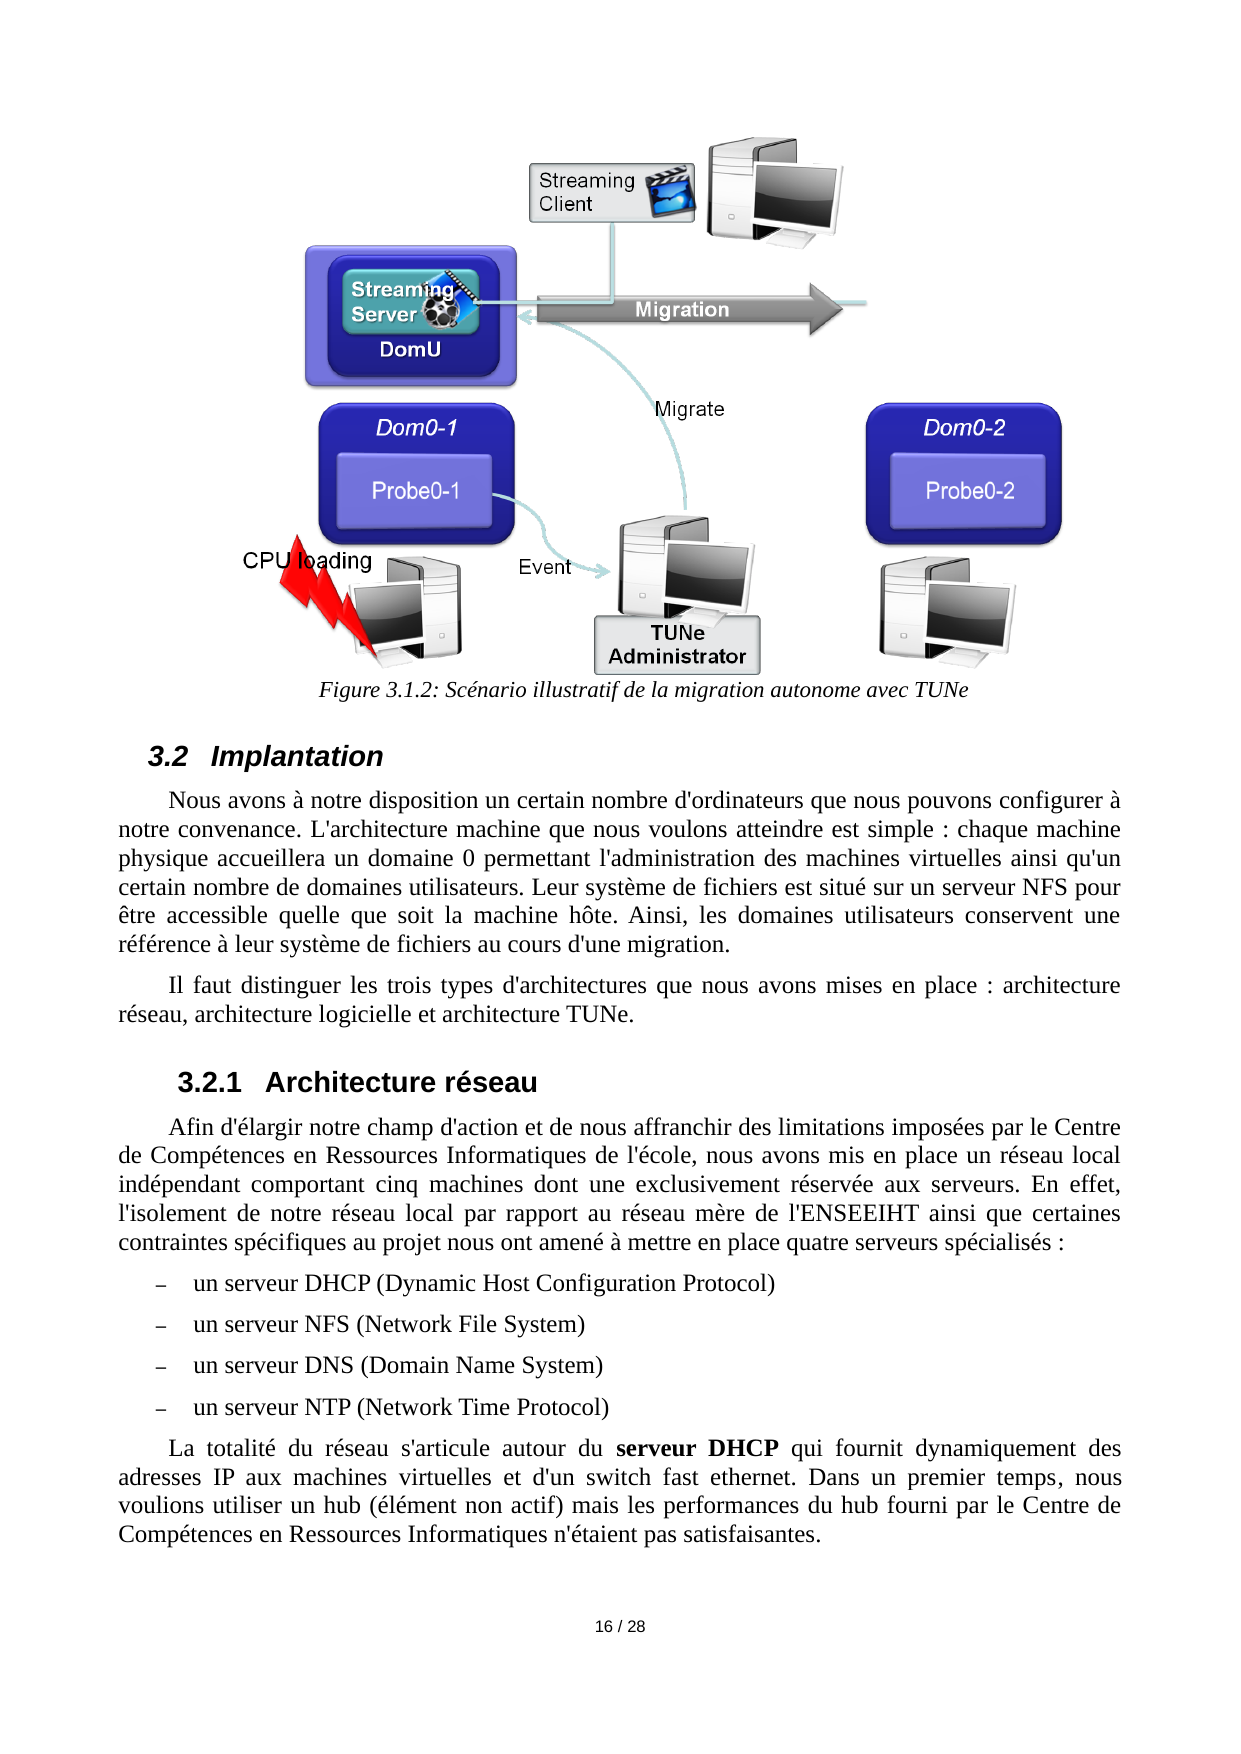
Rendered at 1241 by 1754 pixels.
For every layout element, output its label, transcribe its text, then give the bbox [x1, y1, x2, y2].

list un serveur DHCP (Dynamic Host Configuration Protocol) [156, 1268, 1122, 1297]
subtitle Architecture réseau [177, 1066, 1122, 1099]
list un serveur NTP (Network Time Protocol) [156, 1392, 1122, 1420]
text Il faut distinguer les trois types d'architectures que nous avons mises en place : architecture réseau, architecture logicielle et architecture TUNe. [118, 971, 1122, 1028]
list un serveur DNS (Domain Name System) [156, 1350, 1122, 1379]
subtitle Implantation [148, 739, 1122, 773]
list un serveur NFS (Network File System) [156, 1309, 1122, 1338]
text Nous avons à notre disposition un certain nombre d'ordinateurs que nous pouvons configurer à notre convenance. L'architecture machine que nous voulons atteindre est simple : chaque machine physique accueillera un domaine 0 permettant l'administration des machines virtuelles ainsi qu'un certain nombre de domaines utilisateurs. Leur système de fichiers est situé sur un serveur NFS pour être accessible quelle que soit la machine hôte. Ainsi, les domaines utilisateurs conservent une référence à leur système de fichiers au cours d'une migration. [118, 786, 1122, 958]
picture [225, 130, 1065, 676]
text Afin d'élargir notre champ d'action et de nous affranchir des limitations imposées par le Centre de Compétences en Ressources Informatiques de l'école, nous avons mis en place un réseau local indépendant comportant cinq machines dont une exclusivement réservée aux serveurs. En effet, l'isolement de notre réseau local par rapport au réseau mère de l'ENSEEIHT ainsi que certaines contraintes spécifiques au projet nous ont amené à mettre en place quatre serveurs spécialisés : [118, 1112, 1122, 1255]
text La totalité du réseau s'articule autour du serveur DHCP qui fournit dynamiquement des adresses IP aux machines virtuelles et d'un switch fast ethernet. Dans un premier temps, nous voulions utiliser un hub (élément non actif) mais les performances du hub fourni par le Centre de Compétences en Ressources Informatiques n'étaient pas satisfaisantes. [118, 1433, 1122, 1548]
text Figure 3.1.2: Scénario illustratif de la migration autonome avec TUNe [225, 676, 1065, 702]
